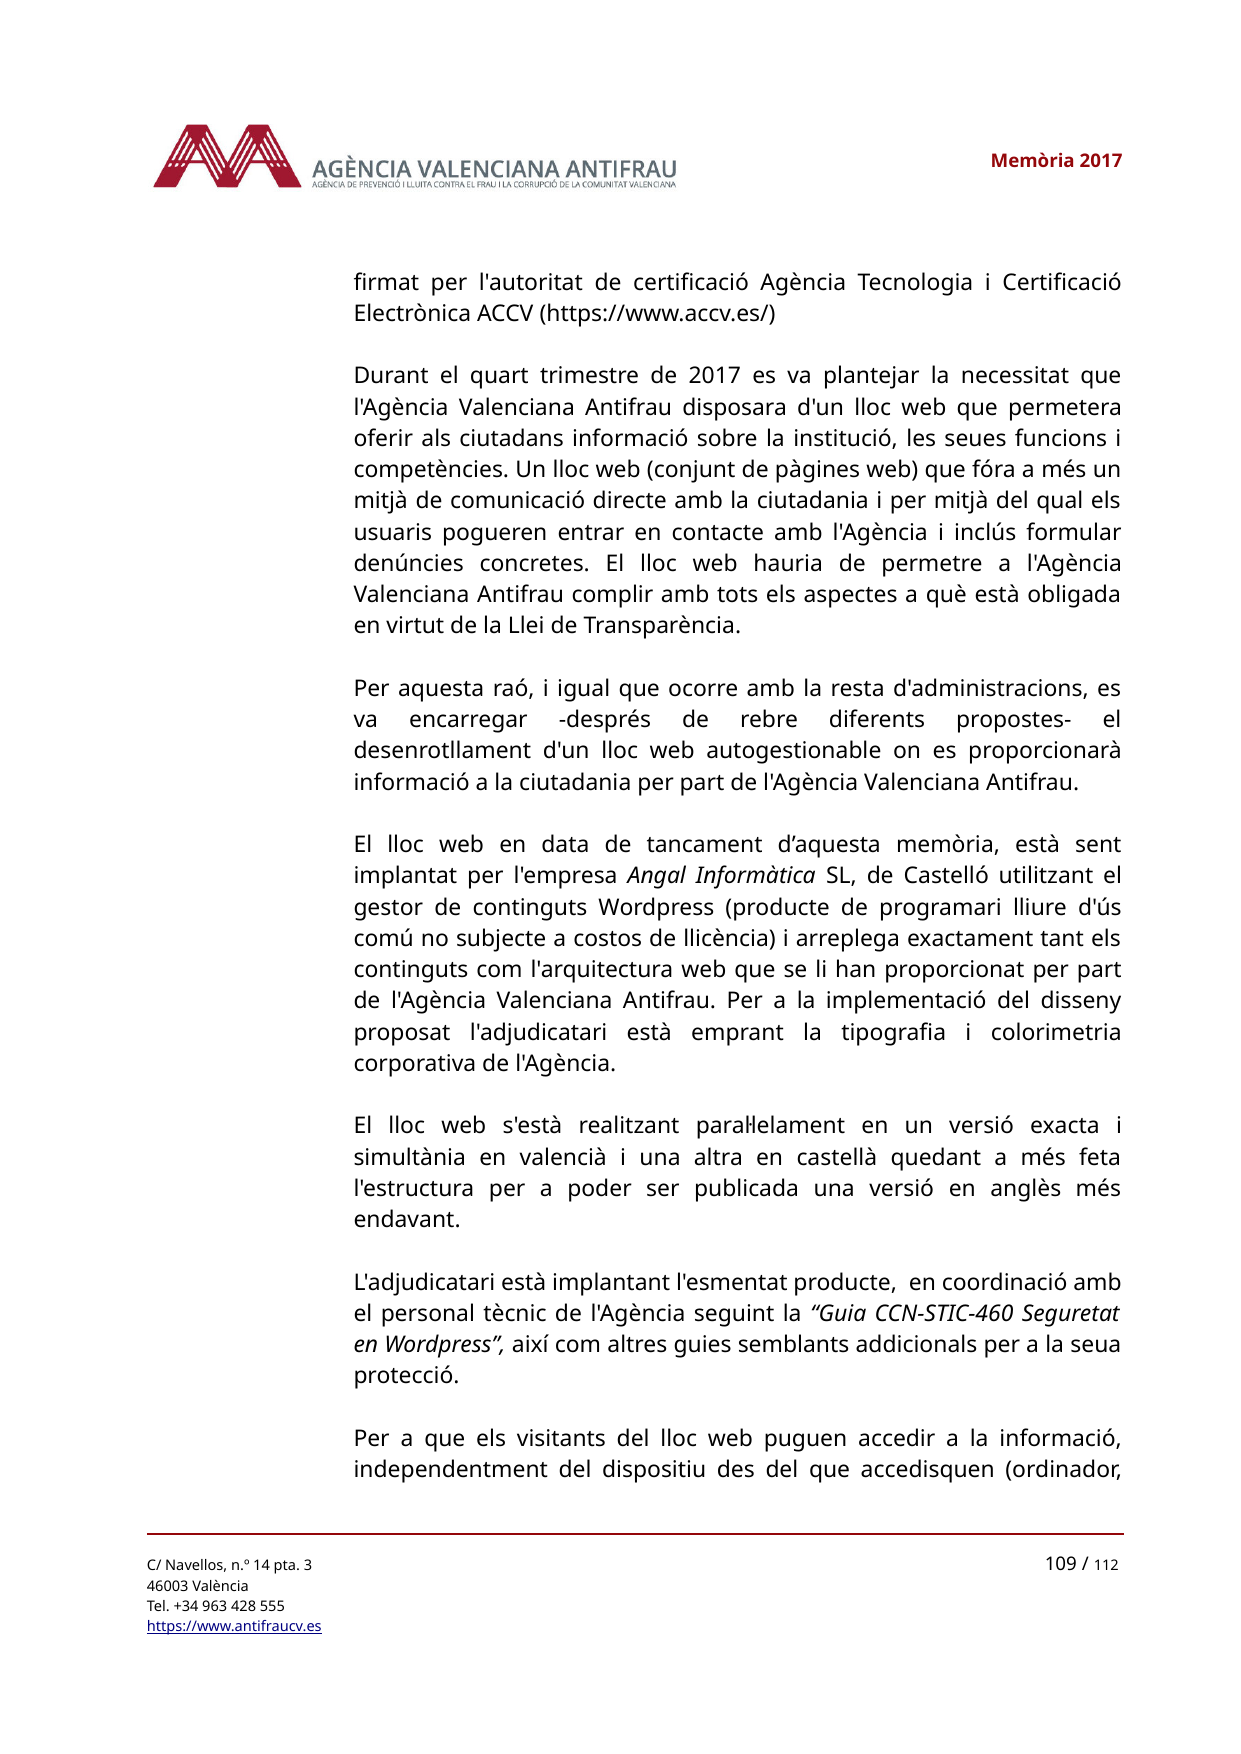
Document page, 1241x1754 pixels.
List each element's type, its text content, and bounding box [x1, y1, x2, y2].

text Per a que els visitants del lloc web puguen accedir a la informació, independentment del dispositiu des del que accedisquen (ordinador, [353, 1422, 1122, 1484]
text L'adjudicatari està implantant l'esmentat producte, en coordinació amb el personal tècnic de l'Agència seguint la “Guia CCN-STIC-460 Seguretat en Wordpress”, així com altres guies semblants addicionals per a la seua protecció. [353, 1266, 1122, 1391]
text Durant el quart trimestre de 2017 es va plantejar la necessitat que l'Agència Valenciana Antifrau disposara d'un lloc web que permetera oferir als ciutadans informació sobre la institució, les seues funcions i competències. Un lloc web (conjunt de pàgines web) que fóra a més un mitjà de comunicació directe amb la ciutadania i per mitjà del qual els usuaris pogueren entrar en contacte amb l'Agència i inclús formular denúncies concretes. El lloc web hauria de permetre a l'Agència Valenciana Antifrau complir amb tots els aspectes a què està obligada en virtut de la Llei de Transparència. [353, 359, 1122, 641]
text Per aquesta raó, i igual que ocorre amb la resta d'administracions, es va encarregar -després de rebre diferents propostes- el desenrotllament d'un lloc web autogestionable on es proporcionarà informació a la ciutadania per part de l'Agència Valenciana Antifrau. [353, 672, 1122, 797]
text El lloc web s'està realitzant paral·lelament en un versió exacta i simultània en valencià i una altra en castellà quedant a més feta l'estructura per a poder ser publicada una versió en anglès més endavant. [353, 1109, 1122, 1234]
text El lloc web en data de tancament d’aquesta memòria, està sent implantat per l'empresa Angal Informàtica SL, de Castelló utilitzant el gestor de continguts Wordpress (producte de programari lliure d'ús comú no subjecte a costos de llicència) i arreplega exactament tant els continguts com l'arquitectura web que se li han proporcionat per part de l'Agència Valenciana Antifrau. Per a la implementació del disseny proposat l'adjudicatari està emprant la tipografia i colorimetria corporativa de l'Agència. [353, 828, 1122, 1078]
picture [148, 112, 680, 197]
text firmat per l'autoritat de certificació Agència Tecnologia i Certificació Electrònica ACCV (https://www.accv.es/) [353, 266, 1122, 328]
